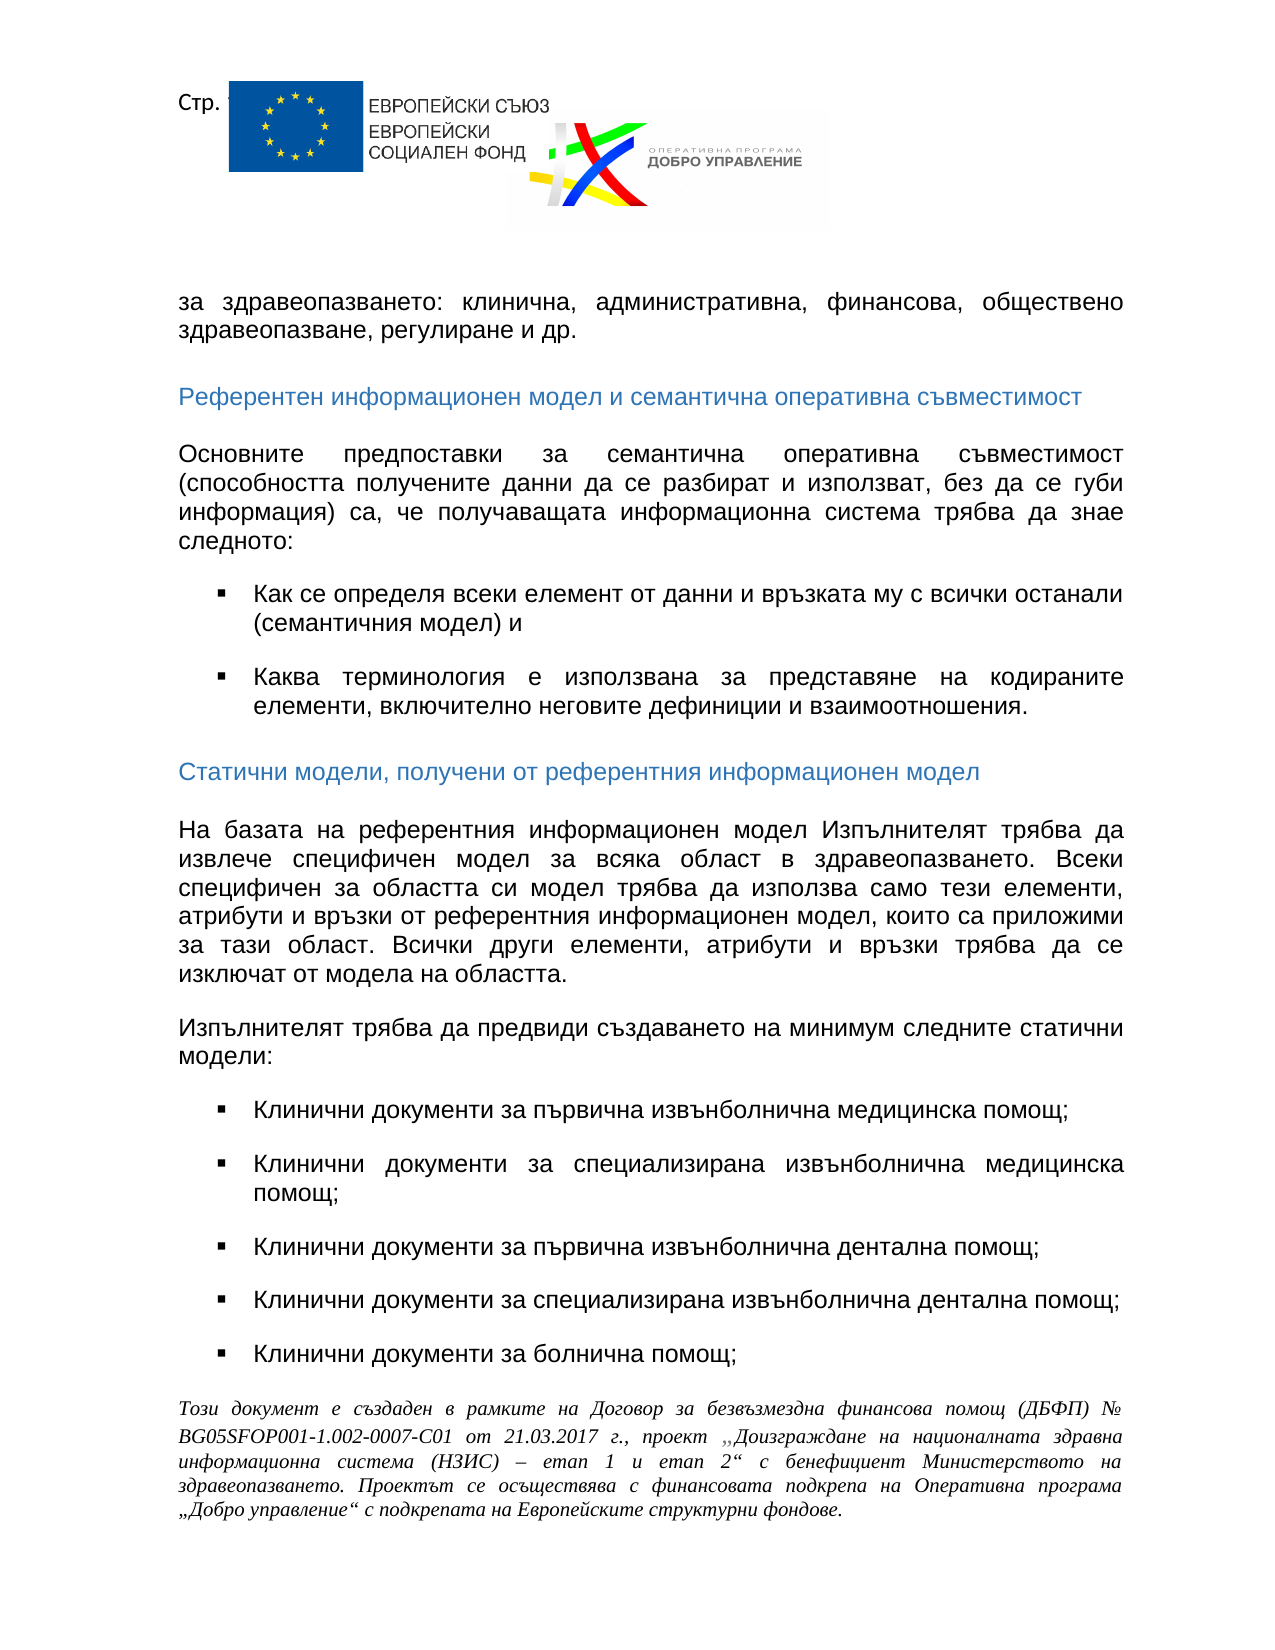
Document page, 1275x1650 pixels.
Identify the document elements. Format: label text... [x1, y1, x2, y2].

list Каква терминология е използвана за представяне на кодираните елементи, включително неговите дефиниции и взаимоотношения. [216, 662, 1125, 719]
text Изпълнителят трябва да предвиди създаването на минимум следните статични модели: [178, 1012, 1125, 1070]
list Клинични документи за специализирана извънболнична дентална помощ; [216, 1285, 1125, 1314]
subtitle Статични модели, получени от референтния информационен модел [178, 757, 1125, 786]
text за здравеопазването: клинична, административна, финансова, обществено здравеопазване, регулиране и др. [178, 286, 1125, 344]
list Как се определя всеки елемент от данни и връзката му с всички останали (семантичния модел) и [216, 579, 1125, 637]
text Основните предпоставки за семантична оперативна съвместимост (способността получените данни да се разбират и използват, без да се губи информация) са, че получаващата информационна система трябва да знае следното: [178, 439, 1125, 554]
list Клинични документи за първична извънболнична медицинска помощ; [216, 1095, 1125, 1124]
list Клинични документи за болнична помощ; [216, 1339, 1125, 1368]
text На базата на референтния информационен модел Изпълнителят трябва да извлече специфичен модел за всяка област в здравеопазването. Всеки специфичен за областта си модел трябва да използва само тези елементи, атрибути и връзки от референтния информационен модел, които са приложими за тази област. Всички други елементи, атрибути и връзки трябва да се изключат от модела на областта. [178, 815, 1125, 987]
subtitle Референтен информационен модел и семантична оперативна съвместимост [178, 381, 1125, 410]
list Клинични документи за първична извънболнична дентална помощ; [216, 1231, 1125, 1260]
list Клинични документи за специализирана извънболнична медицинска помощ; [216, 1149, 1125, 1206]
